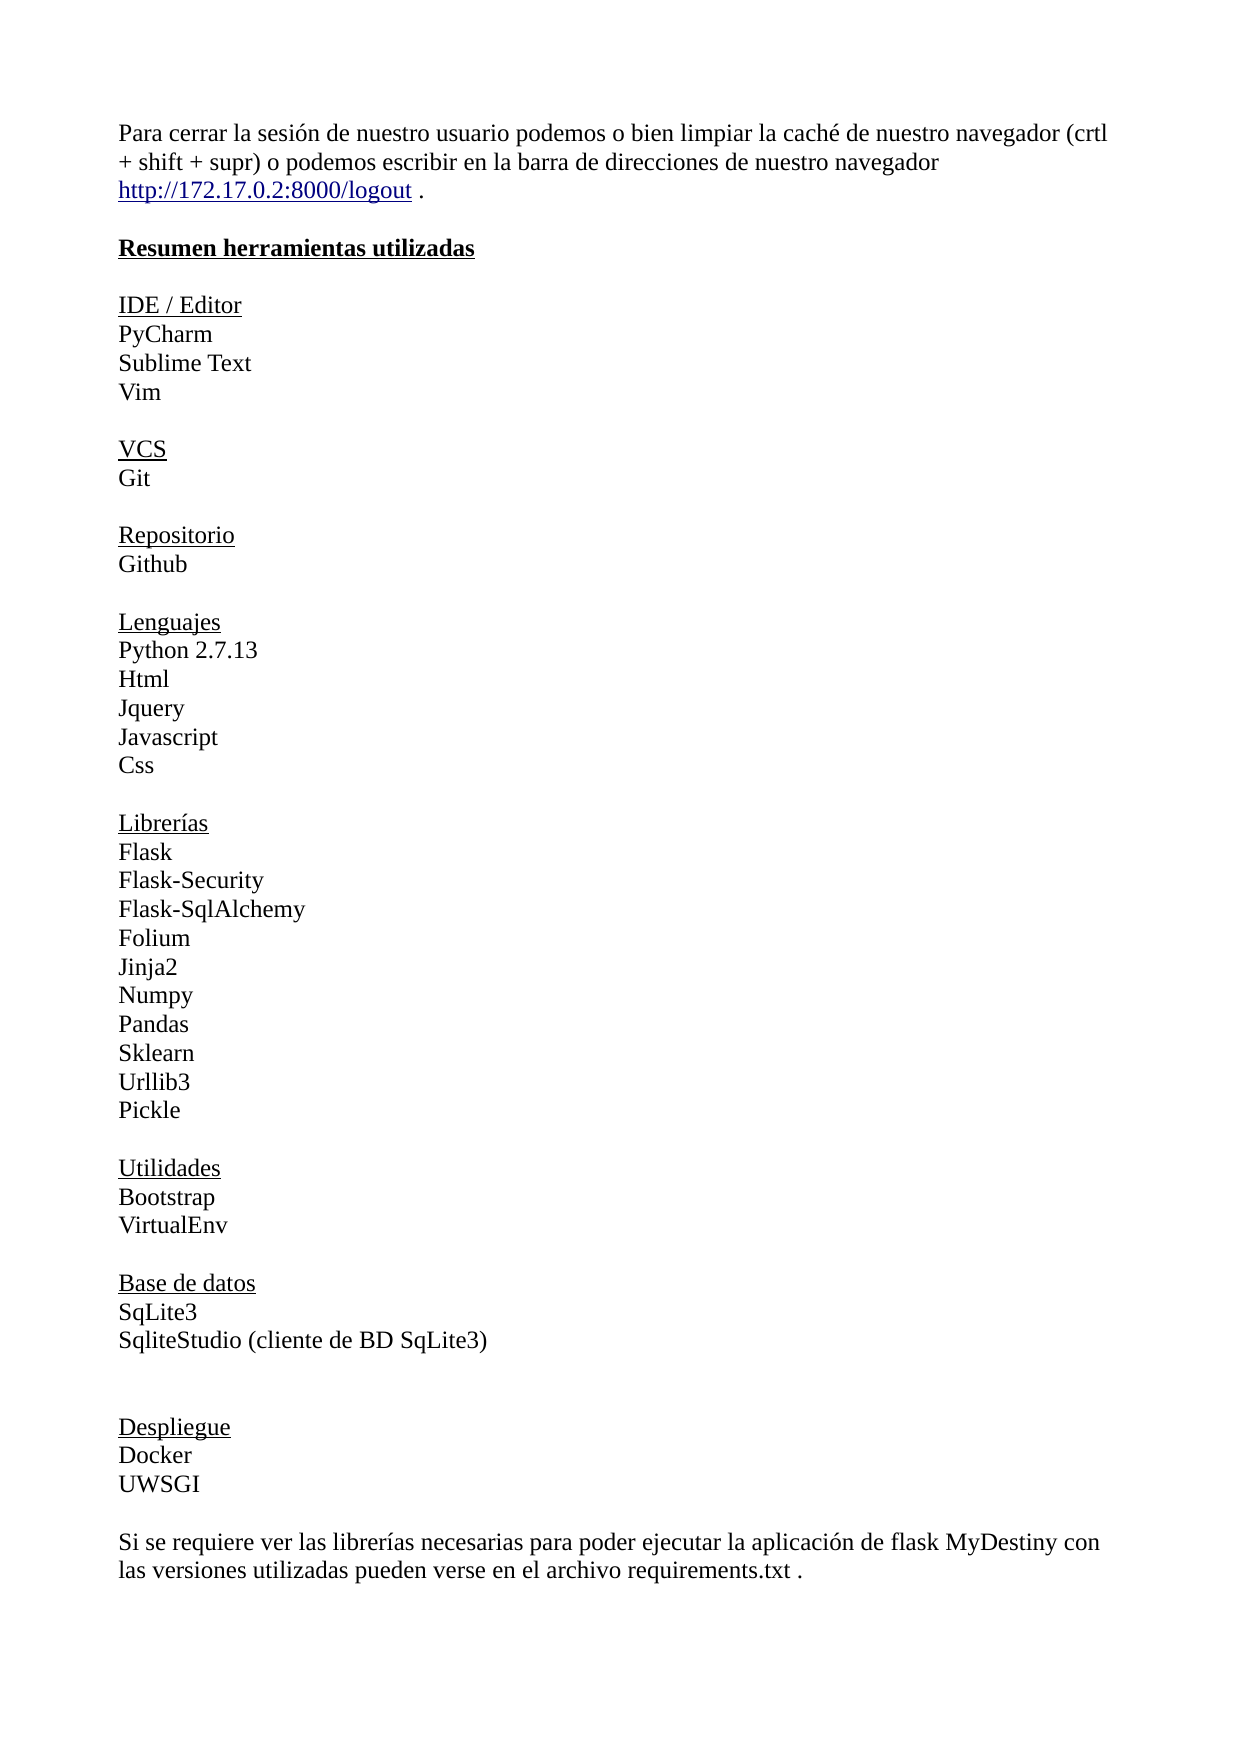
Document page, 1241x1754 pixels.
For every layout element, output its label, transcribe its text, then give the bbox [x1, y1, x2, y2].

text UWSGI [118, 1469, 1122, 1498]
text Sublime Text [118, 348, 1122, 377]
text Sklearn [118, 1038, 1122, 1067]
text Numpy [118, 981, 1122, 1009]
text IDE / Editor [118, 291, 1122, 319]
text Para cerrar la sesión de nuestro usuario podemos o bien limpiar la caché de nuestro navegador (crtl + shift + supr) o podemos escribir en la barra de direcciones de nuestro navegador http://172.17.0.2:8000/logout . [118, 118, 1122, 204]
text Docker [118, 1441, 1122, 1469]
text Jquery [118, 693, 1122, 722]
text Flask-SqlAlchemy [118, 894, 1122, 923]
text SqLite3 [118, 1297, 1122, 1326]
text Flask [118, 837, 1122, 866]
text Si se requiere ver las librerías necesarias para poder ejecutar la aplicación de flask MyDestiny con las versiones utilizadas pueden verse en el archivo requirements.txt . [118, 1527, 1122, 1584]
text Css [118, 751, 1122, 779]
text Bootstrap [118, 1182, 1122, 1211]
text Vim [118, 377, 1122, 406]
text Jinja2 [118, 952, 1122, 981]
text VCS [118, 434, 1122, 463]
text Urllib3 [118, 1067, 1122, 1096]
text PyCharm [118, 319, 1122, 348]
text Utilidades [118, 1153, 1122, 1182]
text Repositorio [118, 521, 1122, 549]
text Folium [118, 923, 1122, 952]
text Javascript [118, 722, 1122, 751]
text Git [118, 463, 1122, 492]
text Pandas [118, 1009, 1122, 1038]
text Github [118, 549, 1122, 578]
text Pickle [118, 1096, 1122, 1124]
text Html [118, 664, 1122, 693]
text Despliegue [118, 1412, 1122, 1441]
text Python 2.7.13 [118, 636, 1122, 664]
text Flask-Security [118, 866, 1122, 894]
text Lenguajes [118, 607, 1122, 636]
text Resumen herramientas utilizadas [118, 233, 1122, 262]
text VirtualEnv [118, 1211, 1122, 1239]
text Librerías [118, 808, 1122, 837]
text SqliteStudio (cliente de BD SqLite3) [118, 1326, 1122, 1354]
text Base de datos [118, 1268, 1122, 1297]
